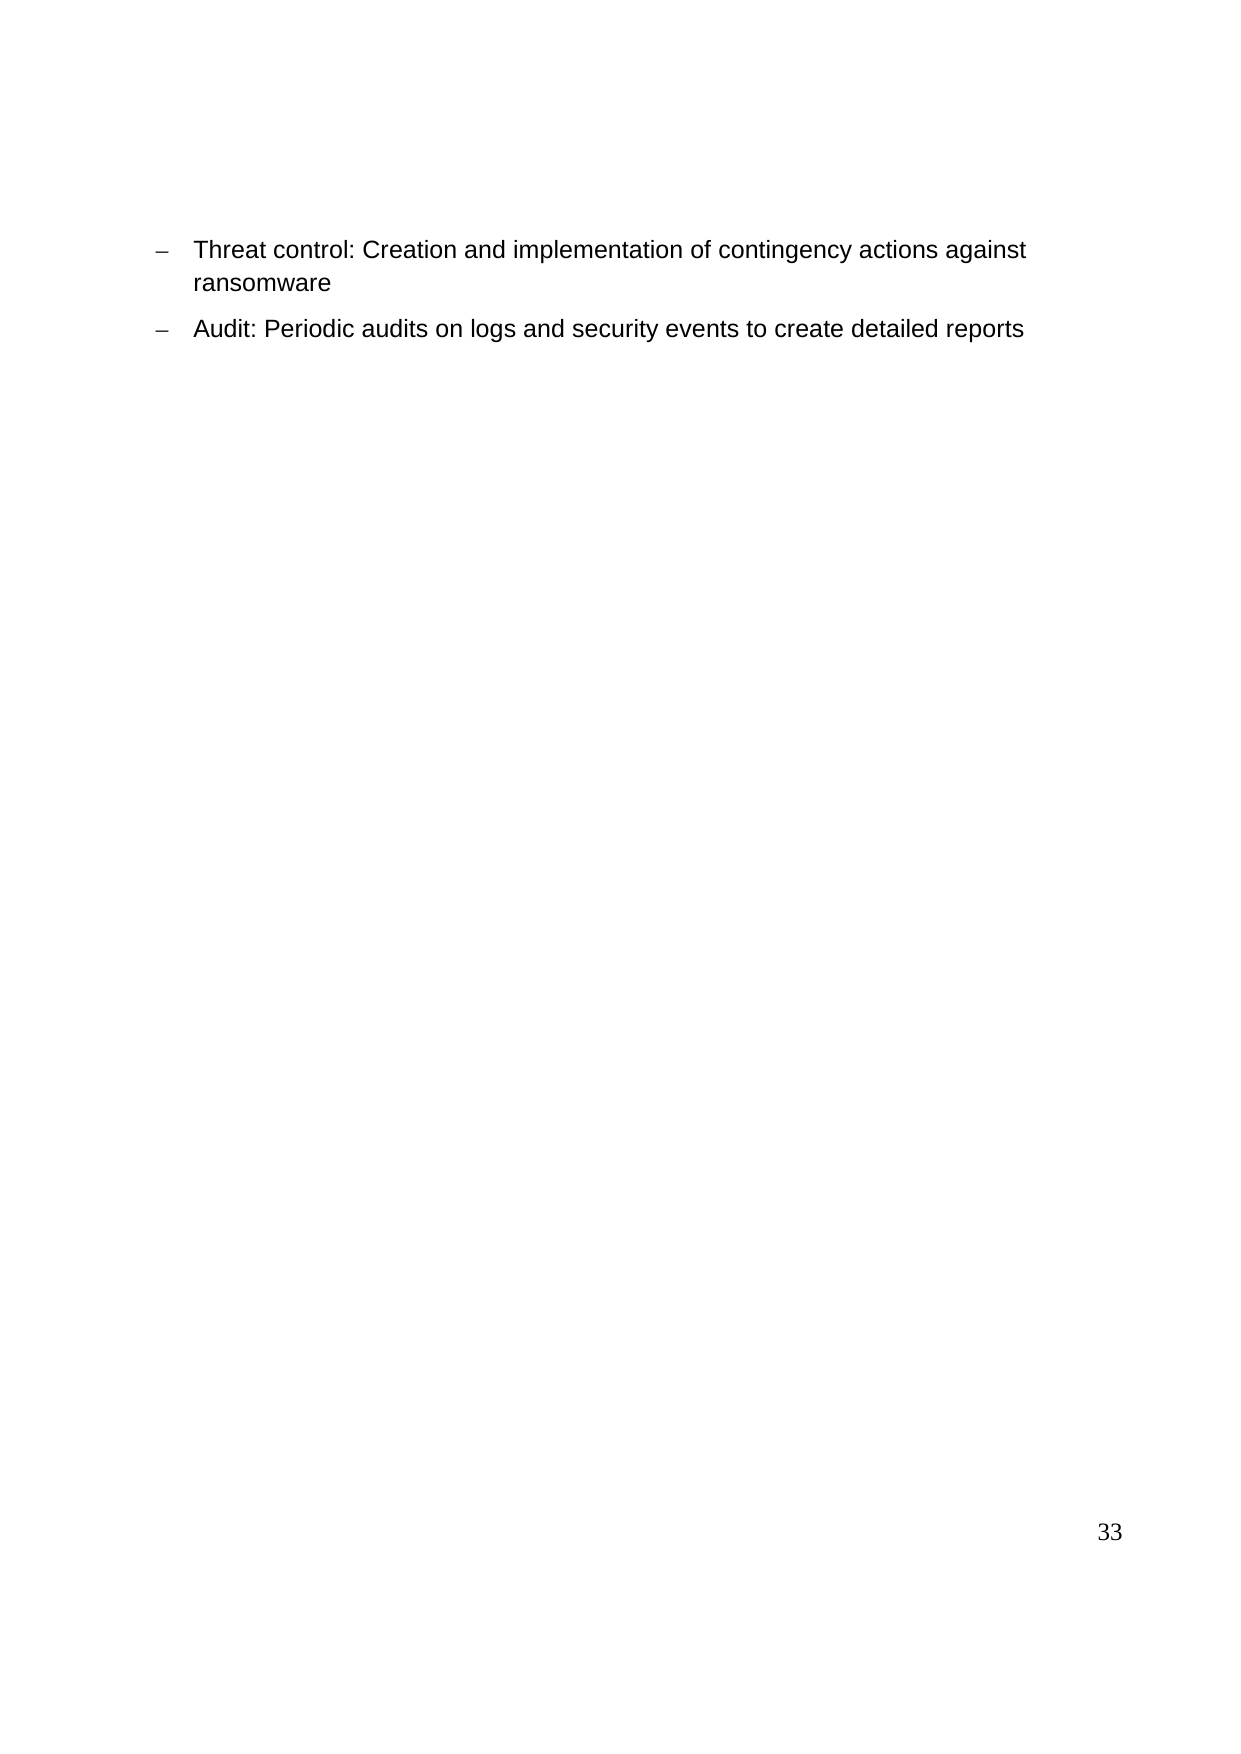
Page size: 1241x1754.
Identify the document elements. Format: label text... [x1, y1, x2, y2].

list Threat control: Creation and implementation of contingency actions against ransomware [156, 236, 1122, 296]
list Audit: Periodic audits on logs and security events to create detailed reports [156, 315, 1122, 343]
